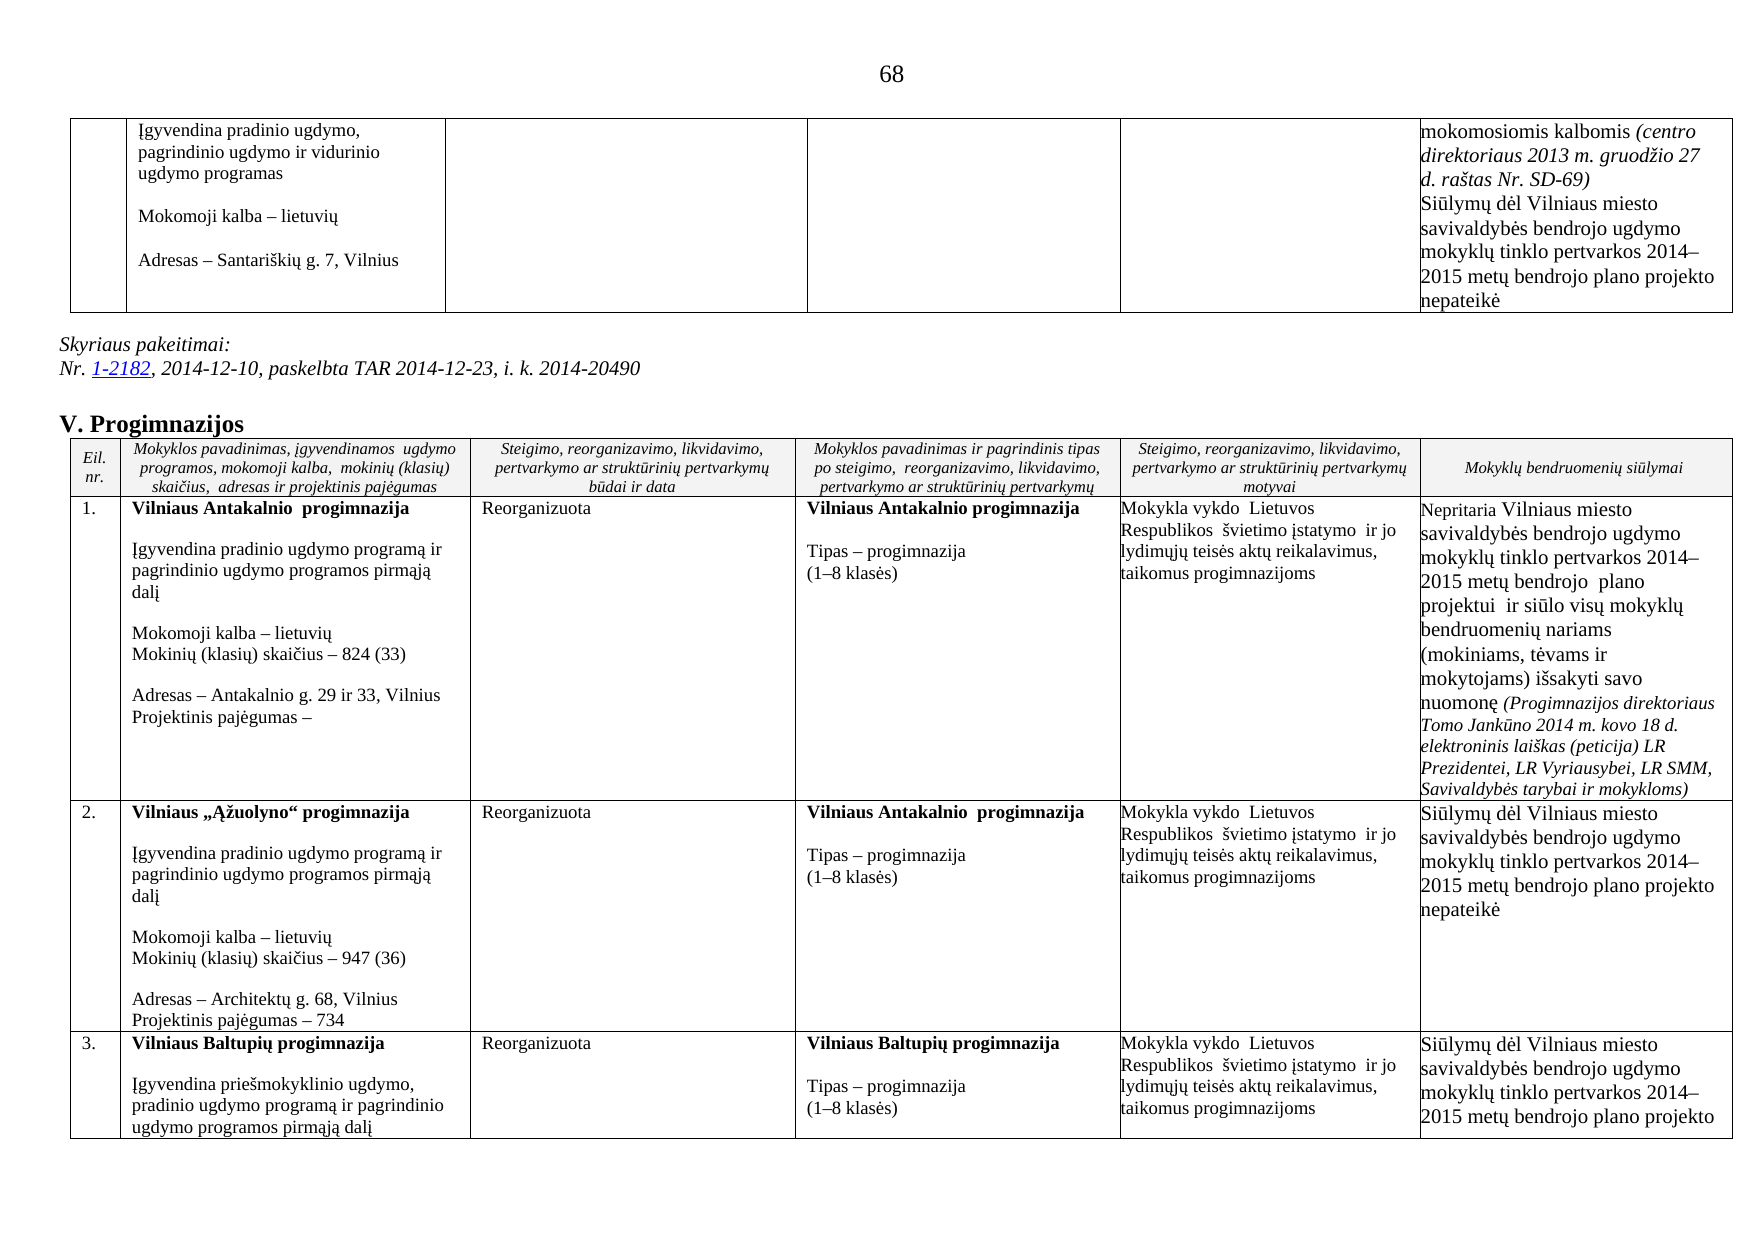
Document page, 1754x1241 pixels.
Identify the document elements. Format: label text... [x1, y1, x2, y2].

table_cell Vilniaus Baltupių progimnazija Tipas – progimnazija (1–8 klasės) [796, 1032, 1120, 1137]
table_cell mokomosiomis kalbomis (centro direktoriaus 2013 m. gruodžio 27 d. raštas Nr. SD-69) Siūlymų dėl Vilniaus miesto savivaldybės bendrojo ugdymo mokyklų tinklo pertvarkos 2014–2015 metų bendrojo plano projekto nepateikė [1421, 119, 1732, 312]
table_cell Mokykla vykdo Lietuvos Respublikos švietimo įstatymo ir jo lydimųjų teisės aktų reikalavimus, taikomus progimnazijoms [1121, 801, 1420, 1031]
table_cell Nepritaria Vilniaus miesto savivaldybės bendrojo ugdymo mokyklų tinklo pertvarkos 2014–2015 metų bendrojo plano projektui ir siūlo visų mokyklų bendruomenių nariams (mokiniams, tėvams ir mokytojams) išsakyti savo nuomonę (Progimnazijos direktoriaus Tomo Jankūno 2014 m. kovo 18 d. elektroninis laiškas (peticija) LR Prezidentei, LR Vyriausybei, LR SMM, Savivaldybės tarybai ir mokykloms) [1421, 497, 1732, 800]
table_cell Vilniaus Baltupių progimnazija Įgyvendina priešmokyklinio ugdymo, pradinio ugdymo programą ir pagrindinio ugdymo programos pirmąją dalį [121, 1032, 470, 1137]
table_cell Vilniaus Antakalnio progimnazija Įgyvendina pradinio ugdymo programą ir pagrindinio ugdymo programos pirmąją dalį Mokomoji kalba – lietuvių Mokinių (klasių) skaičius – 824 (33) Adresas – Antakalnio g. 29 ir 33, Vilnius Projektinis pajėgumas – [121, 497, 470, 800]
table_cell Siūlymų dėl Vilniaus miesto savivaldybės bendrojo ugdymo mokyklų tinklo pertvarkos 2014–2015 metų bendrojo plano projekto [1421, 1032, 1732, 1137]
table_header Mokyklų bendruomenių siūlymai [1421, 439, 1732, 496]
table_cell 1. [71, 497, 120, 800]
table_cell Įgyvendina pradinio ugdymo, pagrindinio ugdymo ir vidurinio ugdymo programas Mokomoji kalba – lietuvių Adresas – Santariškių g. 7, Vilnius [127, 119, 445, 312]
text Nr. 1-2182, 2014-12-10, paskelbta TAR 2014-12-23, i. k. 2014-20490 [59, 356, 1724, 380]
table_cell Mokykla vykdo Lietuvos Respublikos švietimo įstatymo ir jo lydimųjų teisės aktų reikalavimus, taikomus progimnazijoms [1121, 1032, 1420, 1137]
table_header Mokyklos pavadinimas, įgyvendinamos ugdymo programos, mokomoji kalba, mokinių (klasių) skaičius, adresas ir projektinis pajėgumas [121, 439, 470, 496]
table_cell Vilniaus Antakalnio progimnazija Tipas – progimnazija (1–8 klasės) [796, 497, 1120, 800]
table_cell Reorganizuota [471, 497, 795, 800]
table_header Steigimo, reorganizavimo, likvidavimo, pertvarkymo ar struktūrinių pertvarkymų motyvai [1121, 439, 1420, 496]
table_cell [446, 119, 807, 312]
table_header Mokyklos pavadinimas ir pagrindinis tipas po steigimo, reorganizavimo, likvidavimo, pertvarkymo ar struktūrinių pertvarkymų [796, 439, 1120, 496]
table_cell 3. [71, 1032, 120, 1137]
table_cell Vilniaus „Ąžuolyno“ progimnazija Įgyvendina pradinio ugdymo programą ir pagrindinio ugdymo programos pirmąją dalį Mokomoji kalba – lietuvių Mokinių (klasių) skaičius – 947 (36) Adresas – Architektų g. 68, Vilnius Projektinis pajėgumas – 734 [121, 801, 470, 1031]
table_cell Reorganizuota [471, 801, 795, 1031]
text V. Progimnazijos [59, 409, 1724, 437]
table_cell [71, 119, 126, 312]
table_cell Siūlymų dėl Vilniaus miesto savivaldybės bendrojo ugdymo mokyklų tinklo pertvarkos 2014–2015 metų bendrojo plano projekto nepateikė [1421, 801, 1732, 1031]
table_cell 2. [71, 801, 120, 1031]
table_header Eil. nr. [71, 439, 120, 496]
table_cell [1121, 119, 1420, 312]
table_cell Vilniaus Antakalnio progimnazija Tipas – progimnazija (1–8 klasės) [796, 801, 1120, 1031]
table_cell Reorganizuota [471, 1032, 795, 1137]
table_header Steigimo, reorganizavimo, likvidavimo, pertvarkymo ar struktūrinių pertvarkymų būdai ir data [471, 439, 795, 496]
table_cell Mokykla vykdo Lietuvos Respublikos švietimo įstatymo ir jo lydimųjų teisės aktų reikalavimus, taikomus progimnazijoms [1121, 497, 1420, 800]
text Skyriaus pakeitimai: [59, 332, 1724, 356]
table_cell [808, 119, 1120, 312]
